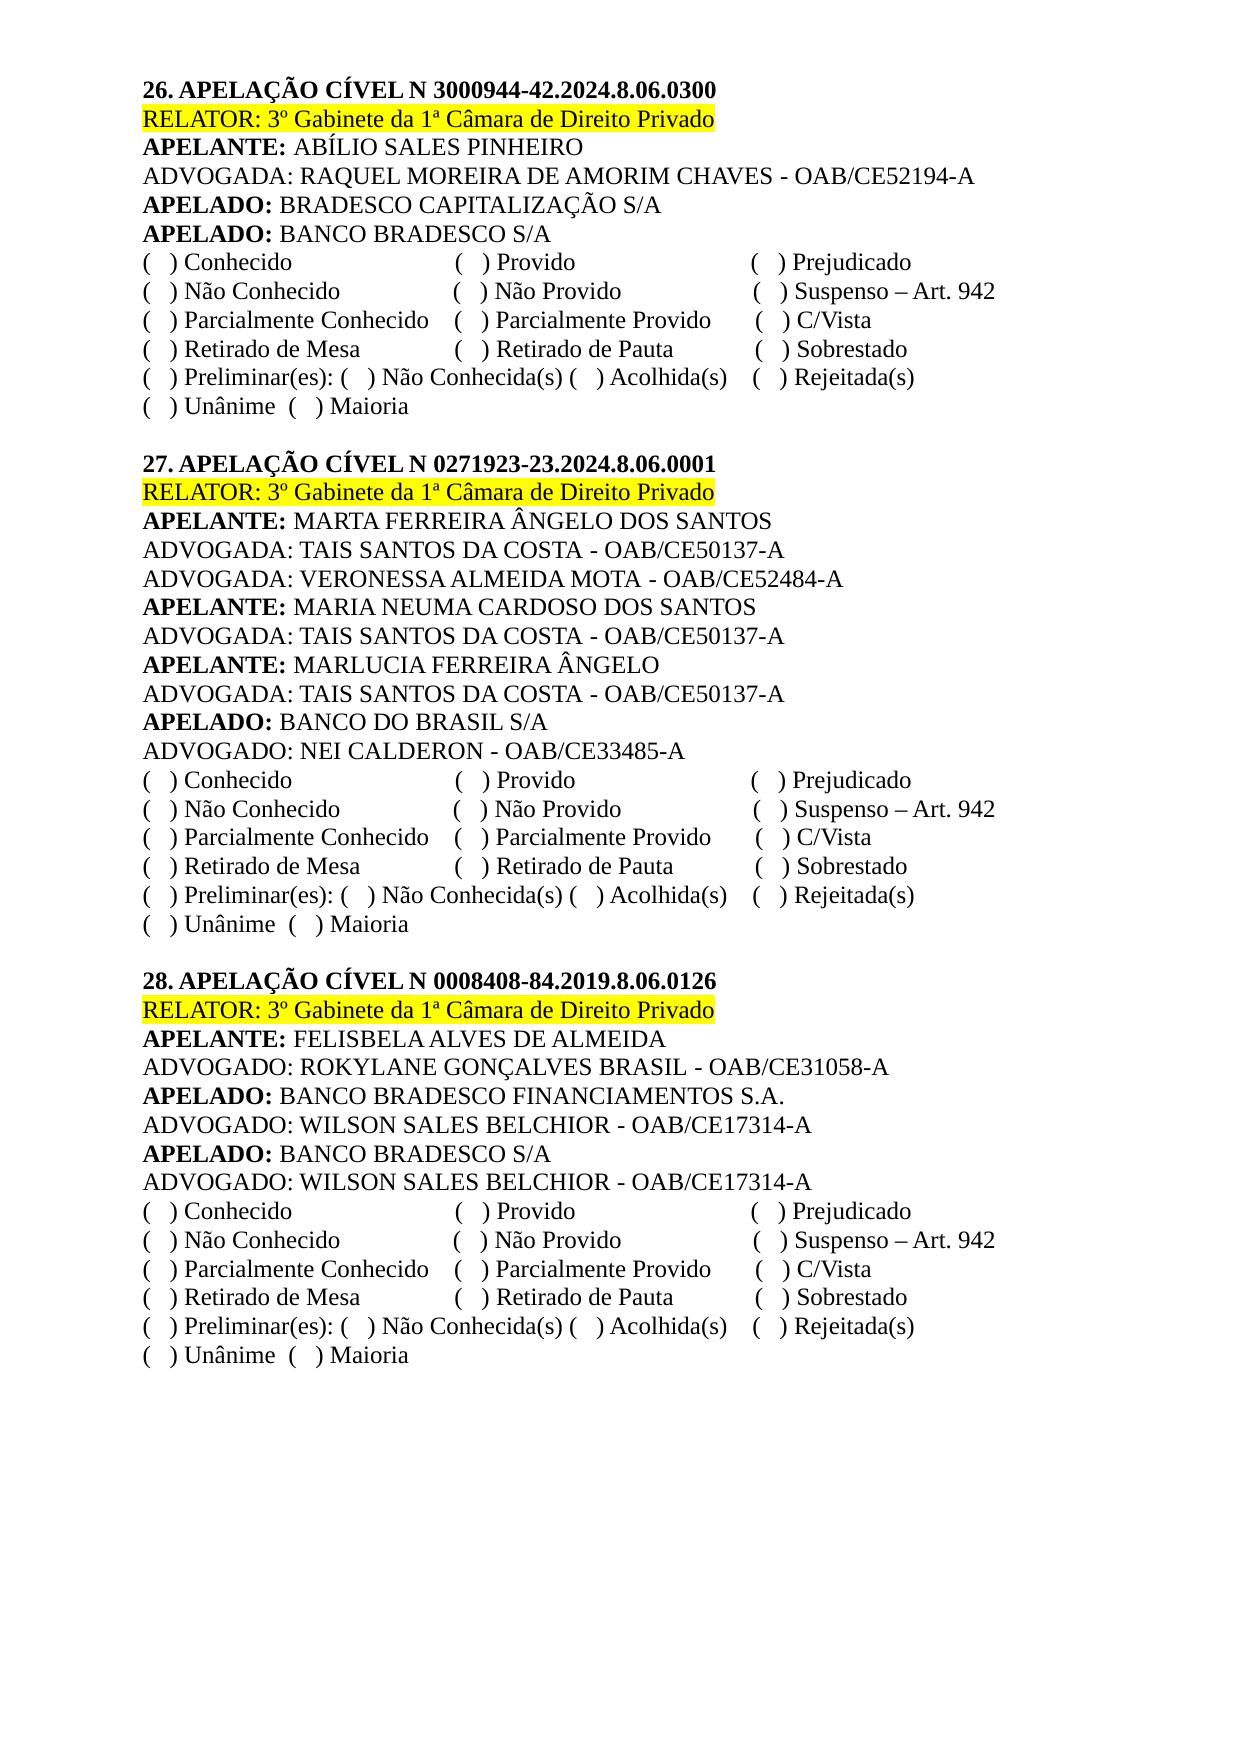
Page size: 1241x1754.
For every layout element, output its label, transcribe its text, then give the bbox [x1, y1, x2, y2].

text ( ) Retirado de Mesa ( ) Retirado de Pauta ( ) Sobrestado [142, 1282, 1141, 1311]
text ( ) Não Conhecido ( ) Não Provido ( ) Suspenso – Art. 942 [142, 1225, 1141, 1254]
text ( ) Não Conhecido ( ) Não Provido ( ) Suspenso – Art. 942 [142, 794, 1141, 822]
text ( ) Parcialmente Conhecido ( ) Parcialmente Provido ( ) C/Vista [142, 1254, 1141, 1282]
text ( ) Unânime ( ) Maioria 28. APELAÇÃO CÍVEL N 0008408-84.2019.8.06.0126 RELATOR: 3º Gabinete da 1ª Câmara de Direito Privado APELANTE: FELISBELA ALVES DE ALMEIDA ADVOGADO: ROKYLANE GONÇALVES BRASIL - OAB/CE31058-A APELADO: BANCO BRADESCO FINANCIAMENTOS S.A. ADVOGADO: WILSON SALES BELCHIOR - OAB/CE17314-A APELADO: BANCO BRADESCO S/A ADVOGADO: WILSON SALES BELCHIOR - OAB/CE17314-A ( ) Conhecido ( ) Provido ( ) Prejudicado [142, 909, 1141, 1225]
text ( ) Preliminar(es): ( ) Não Conhecida(s) ( ) Acolhida(s) ( ) Rejeitada(s) [142, 880, 1141, 909]
text ( ) Retirado de Mesa ( ) Retirado de Pauta ( ) Sobrestado [142, 851, 1141, 880]
text ( ) Preliminar(es): ( ) Não Conhecida(s) ( ) Acolhida(s) ( ) Rejeitada(s) [142, 1311, 1141, 1340]
text 26. APELAÇÃO CÍVEL N 3000944-42.2024.8.06.0300 RELATOR: 3º Gabinete da 1ª Câmara de Direito Privado APELANTE: ABÍLIO SALES PINHEIRO ADVOGADA: RAQUEL MOREIRA DE AMORIM CHAVES - OAB/CE52194-A APELADO: BRADESCO CAPITALIZAÇÃO S/A APELADO: BANCO BRADESCO S/A ( ) Conhecido ( ) Provido ( ) Prejudicado [142, 75, 1141, 276]
text ( ) Preliminar(es): ( ) Não Conhecida(s) ( ) Acolhida(s) ( ) Rejeitada(s) [142, 362, 1141, 391]
text ( ) Unânime ( ) Maioria [142, 1340, 1141, 1426]
text ( ) Não Conhecido ( ) Não Provido ( ) Suspenso – Art. 942 [142, 276, 1141, 305]
text ( ) Retirado de Mesa ( ) Retirado de Pauta ( ) Sobrestado [142, 334, 1141, 362]
text ( ) Unânime ( ) Maioria 27. APELAÇÃO CÍVEL N 0271923-23.2024.8.06.0001 RELATOR: 3º Gabinete da 1ª Câmara de Direito Privado APELANTE: MARTA FERREIRA ÂNGELO DOS SANTOS ADVOGADA: TAIS SANTOS DA COSTA - OAB/CE50137-A ADVOGADA: VERONESSA ALMEIDA MOTA - OAB/CE52484-A APELANTE: MARIA NEUMA CARDOSO DOS SANTOS ADVOGADA: TAIS SANTOS DA COSTA - OAB/CE50137-A APELANTE: MARLUCIA FERREIRA ÂNGELO ADVOGADA: TAIS SANTOS DA COSTA - OAB/CE50137-A APELADO: BANCO DO BRASIL S/A ADVOGADO: NEI CALDERON - OAB/CE33485-A ( ) Conhecido ( ) Provido ( ) Prejudicado [142, 391, 1141, 794]
text ( ) Parcialmente Conhecido ( ) Parcialmente Provido ( ) C/Vista [142, 822, 1141, 851]
text ( ) Parcialmente Conhecido ( ) Parcialmente Provido ( ) C/Vista [142, 305, 1141, 334]
